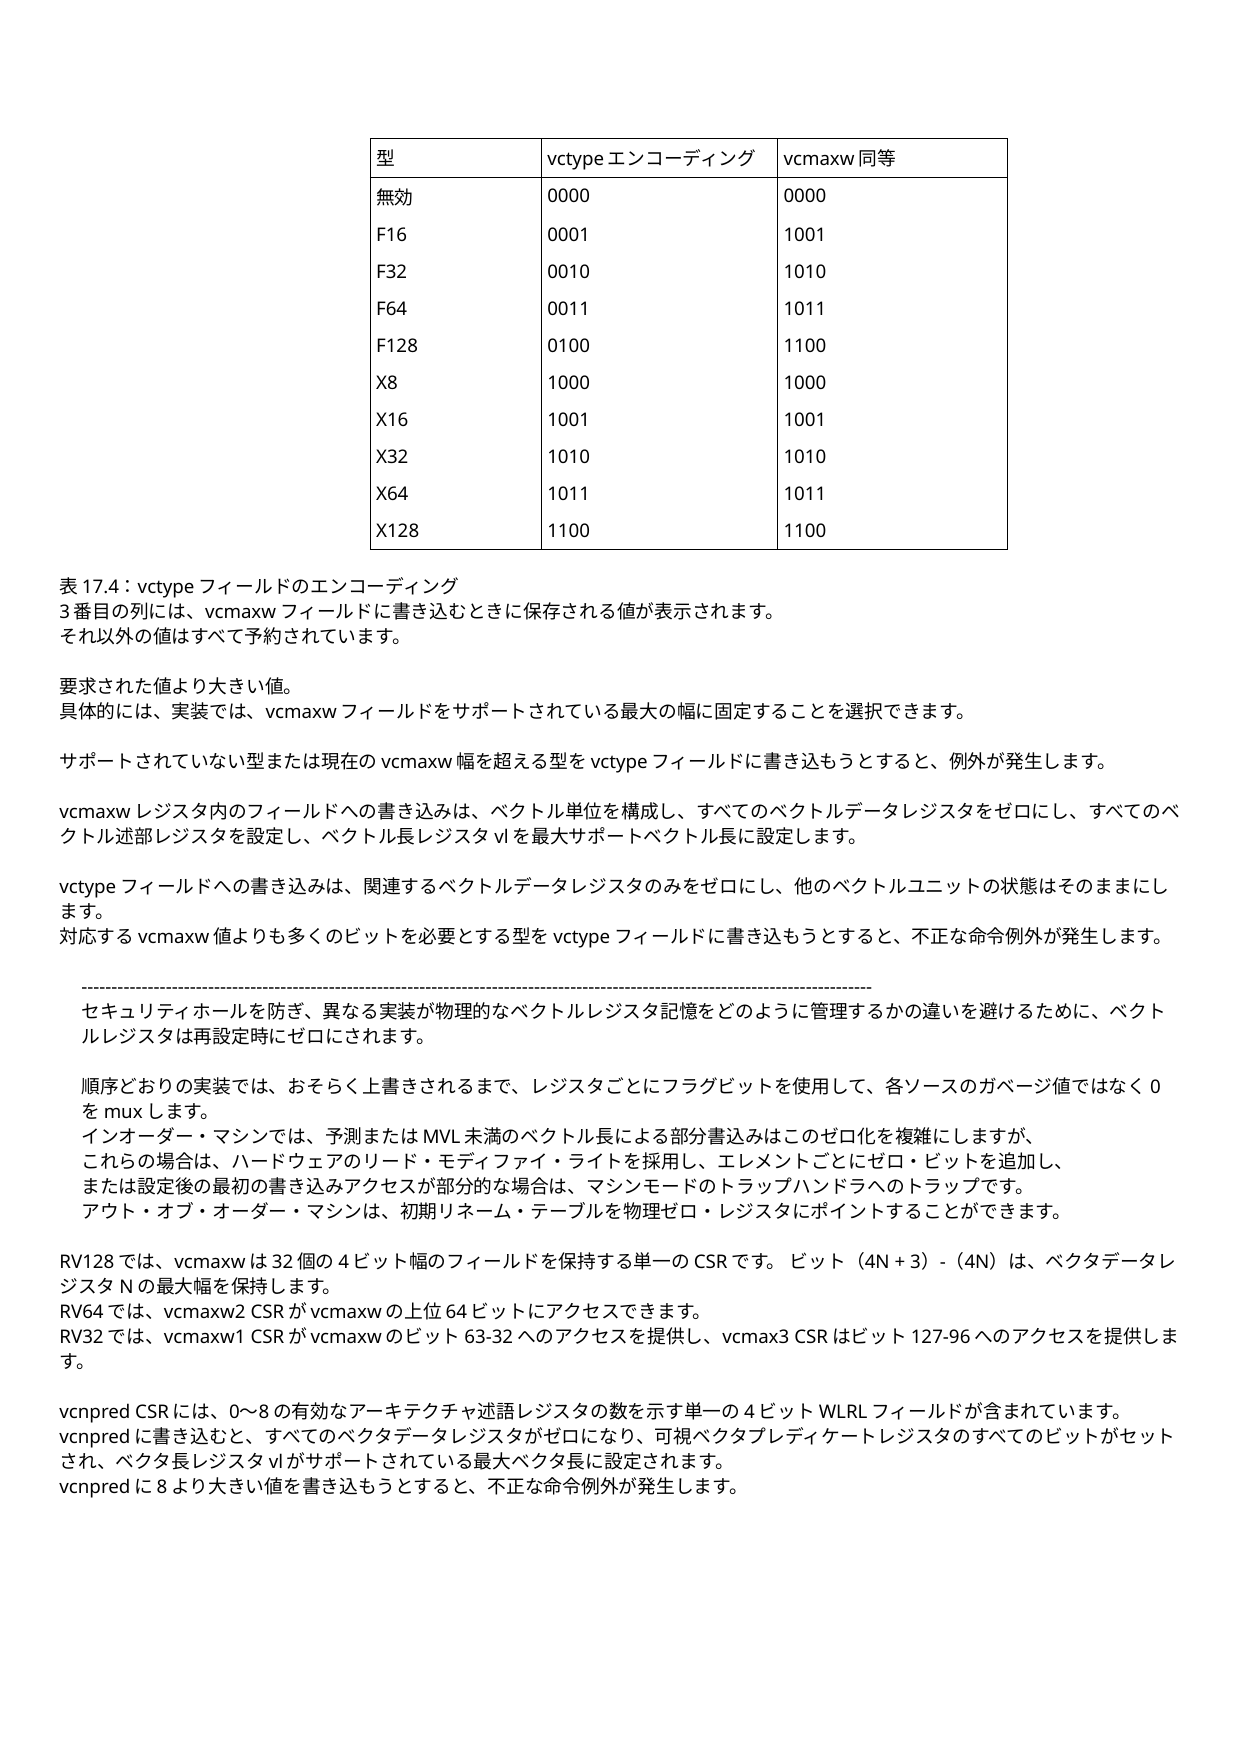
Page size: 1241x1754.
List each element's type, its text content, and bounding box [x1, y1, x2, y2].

text 表17.4：vctypeフィールドのエンコーディング [59, 573, 1181, 598]
text これらの場合は、ハードウェアのリード・モディファイ・ライトを採用し、エレメントごとにゼロ・ビットを追加し、 [81, 1148, 1181, 1173]
table_cell 1010 [778, 438, 1007, 474]
table_cell X64 [371, 475, 541, 511]
table_cell 0001 [542, 216, 777, 253]
text vcnpredに8より大きい値を書き込もうとすると、不正な命令例外が発生します。 [59, 1473, 1181, 1498]
text ----------------------------------------------------------------------------------------------------------------------------------- [81, 973, 1181, 998]
table_cell 1010 [542, 438, 777, 474]
text 3番目の列には、vcmaxwフィールドに書き込むときに保存される値が表示されます。 [59, 598, 1181, 623]
table_cell 1001 [778, 401, 1007, 437]
table_cell F64 [371, 290, 541, 327]
table_header vctypeエンコーディング [542, 139, 777, 177]
table_cell 1100 [778, 327, 1007, 363]
table_cell 無効 [371, 178, 541, 216]
text アウト・オブ・オーダー・マシンは、初期リネーム・テーブルを物理ゼロ・レジスタにポイントすることができます。 [81, 1198, 1181, 1223]
text RV64では、vcmaxw2 CSRがvcmaxwの上位64ビットにアクセスできます。 [59, 1298, 1181, 1323]
text vctypeフィールドへの書き込みは、関連するベクトルデータレジスタのみをゼロにし、他のベクトルユニットの状態はそのままにします。 [59, 873, 1181, 923]
table_cell 0000 [542, 178, 777, 216]
text 対応するvcmaxw値よりも多くのビットを必要とする型をvctypeフィールドに書き込もうとすると、不正な命令例外が発生します。 [59, 923, 1181, 948]
text RV128では、vcmaxwは32個の4ビット幅のフィールドを保持する単一のCSRです。 ビット（4N + 3）-（4N）は、ベクタデータレジスタNの最大幅を保持します。 [59, 1248, 1181, 1298]
text サポートされていない型または現在のvcmaxw幅を超える型をvctypeフィールドに書き込もうとすると、例外が発生します。 [59, 748, 1181, 773]
table_cell 1001 [778, 216, 1007, 253]
text セキュリティホールを防ぎ、異なる実装が物理的なベクトルレジスタ記憶をどのように管理するかの違いを避けるために、ベクトルレジスタは再設定時にゼロにされます。 [81, 998, 1181, 1048]
table_cell X128 [371, 511, 541, 548]
table_cell 1011 [778, 475, 1007, 511]
text vcnpredに書き込むと、すべてのベクタデータレジスタがゼロになり、可視ベクタプレディケートレジスタのすべてのビットがセットされ、ベクタ長レジスタvlがサポートされている最大ベクタ長に設定されます。 [59, 1423, 1181, 1473]
table_cell F16 [371, 216, 541, 253]
text 順序どおりの実装では、おそらく上書きされるまで、レジスタごとにフラグビットを使用して、各ソースのガベージ値ではなく0をmuxします。 [81, 1073, 1181, 1123]
table_cell X8 [371, 364, 541, 401]
table_cell 0100 [542, 327, 777, 363]
table_cell X32 [371, 438, 541, 474]
table_cell 1000 [778, 364, 1007, 401]
table_cell 1001 [542, 401, 777, 437]
text それ以外の値はすべて予約されています。 [59, 623, 1181, 648]
table_header vcmaxw同等 [778, 139, 1007, 177]
table_header 型 [371, 139, 541, 177]
table_cell 1010 [778, 253, 1007, 289]
text 具体的には、実装では、vcmaxwフィールドをサポートされている最大の幅に固定することを選択できます。 [59, 698, 1181, 723]
table_cell F128 [371, 327, 541, 363]
text インオーダー・マシンでは、予測またはMVL未満のベクトル長による部分書込みはこのゼロ化を複雑にしますが、 [81, 1123, 1181, 1148]
table_cell X16 [371, 401, 541, 437]
text vcnpred CSRには、0〜8の有効なアーキテクチャ述語レジスタの数を示す単一の4ビットWLRLフィールドが含まれています。 [59, 1398, 1181, 1423]
table_cell 1011 [542, 475, 777, 511]
table_cell 0010 [542, 253, 777, 289]
text 要求された値より大きい値。 [59, 673, 1181, 698]
text vcmaxwレジスタ内のフィールドへの書き込みは、ベクトル単位を構成し、すべてのベクトルデータレジスタをゼロにし、すべてのベクトル述部レジスタを設定し、ベクトル長レジスタvlを最大サポートベクトル長に設定します。 [59, 798, 1181, 848]
text または設定後の最初の書き込みアクセスが部分的な場合は、マシンモードのトラップハンドラへのトラップです。 [81, 1173, 1181, 1198]
table_cell 0000 [778, 178, 1007, 216]
table_cell F32 [371, 253, 541, 289]
table_cell 1000 [542, 364, 777, 401]
table_cell 1100 [542, 511, 777, 548]
table_cell 1100 [778, 511, 1007, 548]
text RV32では、vcmaxw1 CSRがvcmaxwのビット63-32へのアクセスを提供し、vcmax3 CSRはビット127-96へのアクセスを提供します。 [59, 1323, 1181, 1373]
table_cell 0011 [542, 290, 777, 327]
table_cell 1011 [778, 290, 1007, 327]
